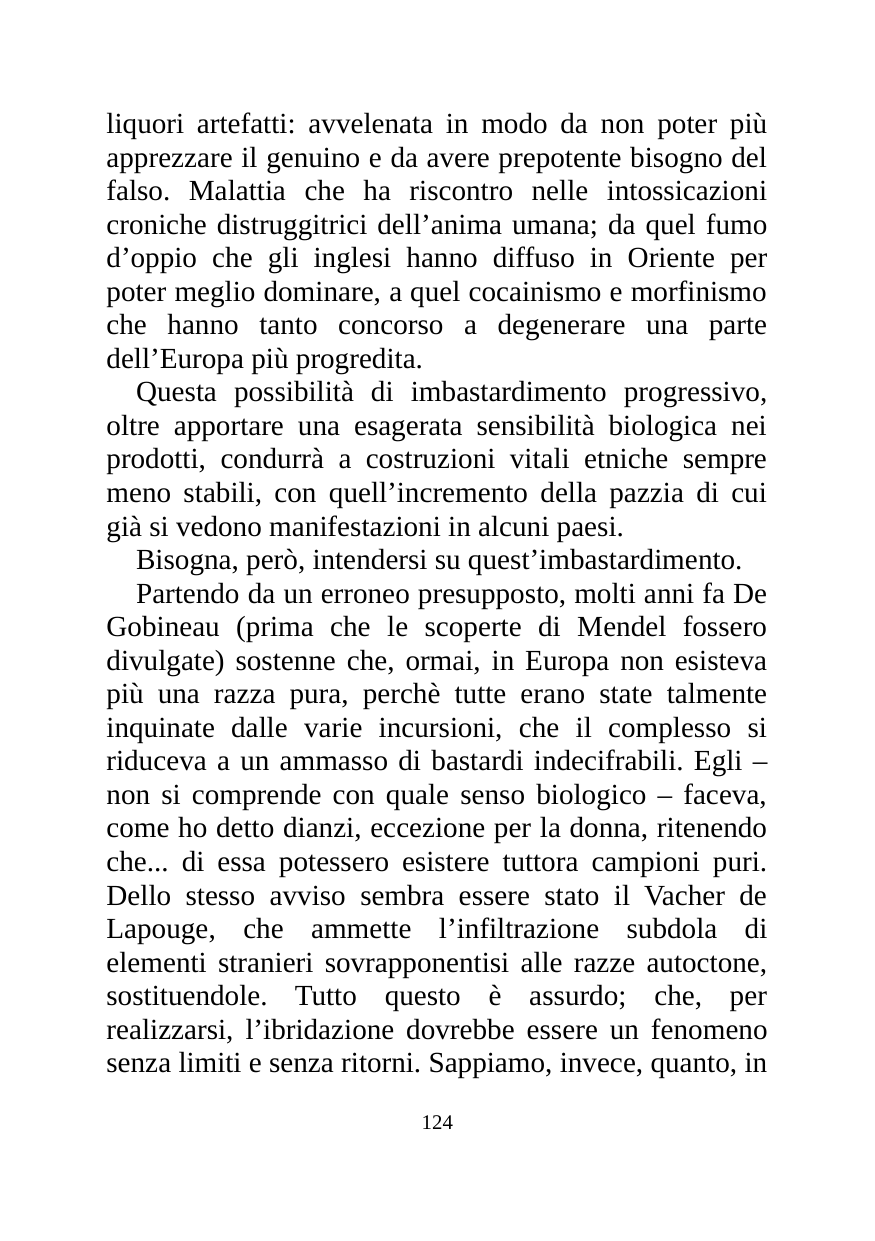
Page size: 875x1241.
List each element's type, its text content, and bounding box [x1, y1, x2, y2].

text liquori artefatti: avvelenata in modo da non poter più apprezzare il genuino e da avere prepotente bisogno del falso. Malattia che ha riscontro nelle intossicazioni croniche distruggitrici dell’anima umana; da quel fumo d’oppio che gli inglesi hanno diffuso in Oriente per poter meglio dominare, a quel cocainismo e morfinismo che hanno tanto concorso a degenerare una parte dell’Europa più progredita. [106, 106, 768, 374]
text Partendo da un erroneo presupposto, molti anni fa De Gobineau (prima che le scoperte di Mendel fossero divulgate) sostenne che, ormai, in Europa non esisteva più una razza pura, perchè tutte erano state talmente inquinate dalle varie incursioni, che il complesso si riduceva a un ammasso di bastardi indecifrabili. Egli – non si comprende con quale senso biologico – faceva, come ho detto dianzi, eccezione per la donna, ritenendo che... di essa potessero esistere tuttora campioni puri. Dello stesso avviso sembra essere stato il Vacher de Lapouge, che ammette l’infiltrazione subdola di elementi stranieri sovrapponentisi alle razze autoctone, sostituendole. Tutto questo è assurdo; che, per realizzarsi, l’ibridazione dovrebbe essere un fenomeno senza limiti e senza ritorni. Sappiamo, invece, quanto, in [106, 576, 768, 1079]
text Bisogna, però, intendersi su quest’imbastardimento. [106, 542, 768, 576]
text Questa possibilità di imbastardimento progressivo, oltre apportare una esagerata sensibilità biologica nei prodotti, condurrà a costruzioni vitali etniche sempre meno stabili, con quell’incremento della pazzia di cui già si vedono manifestazioni in alcuni paesi. [106, 374, 768, 542]
